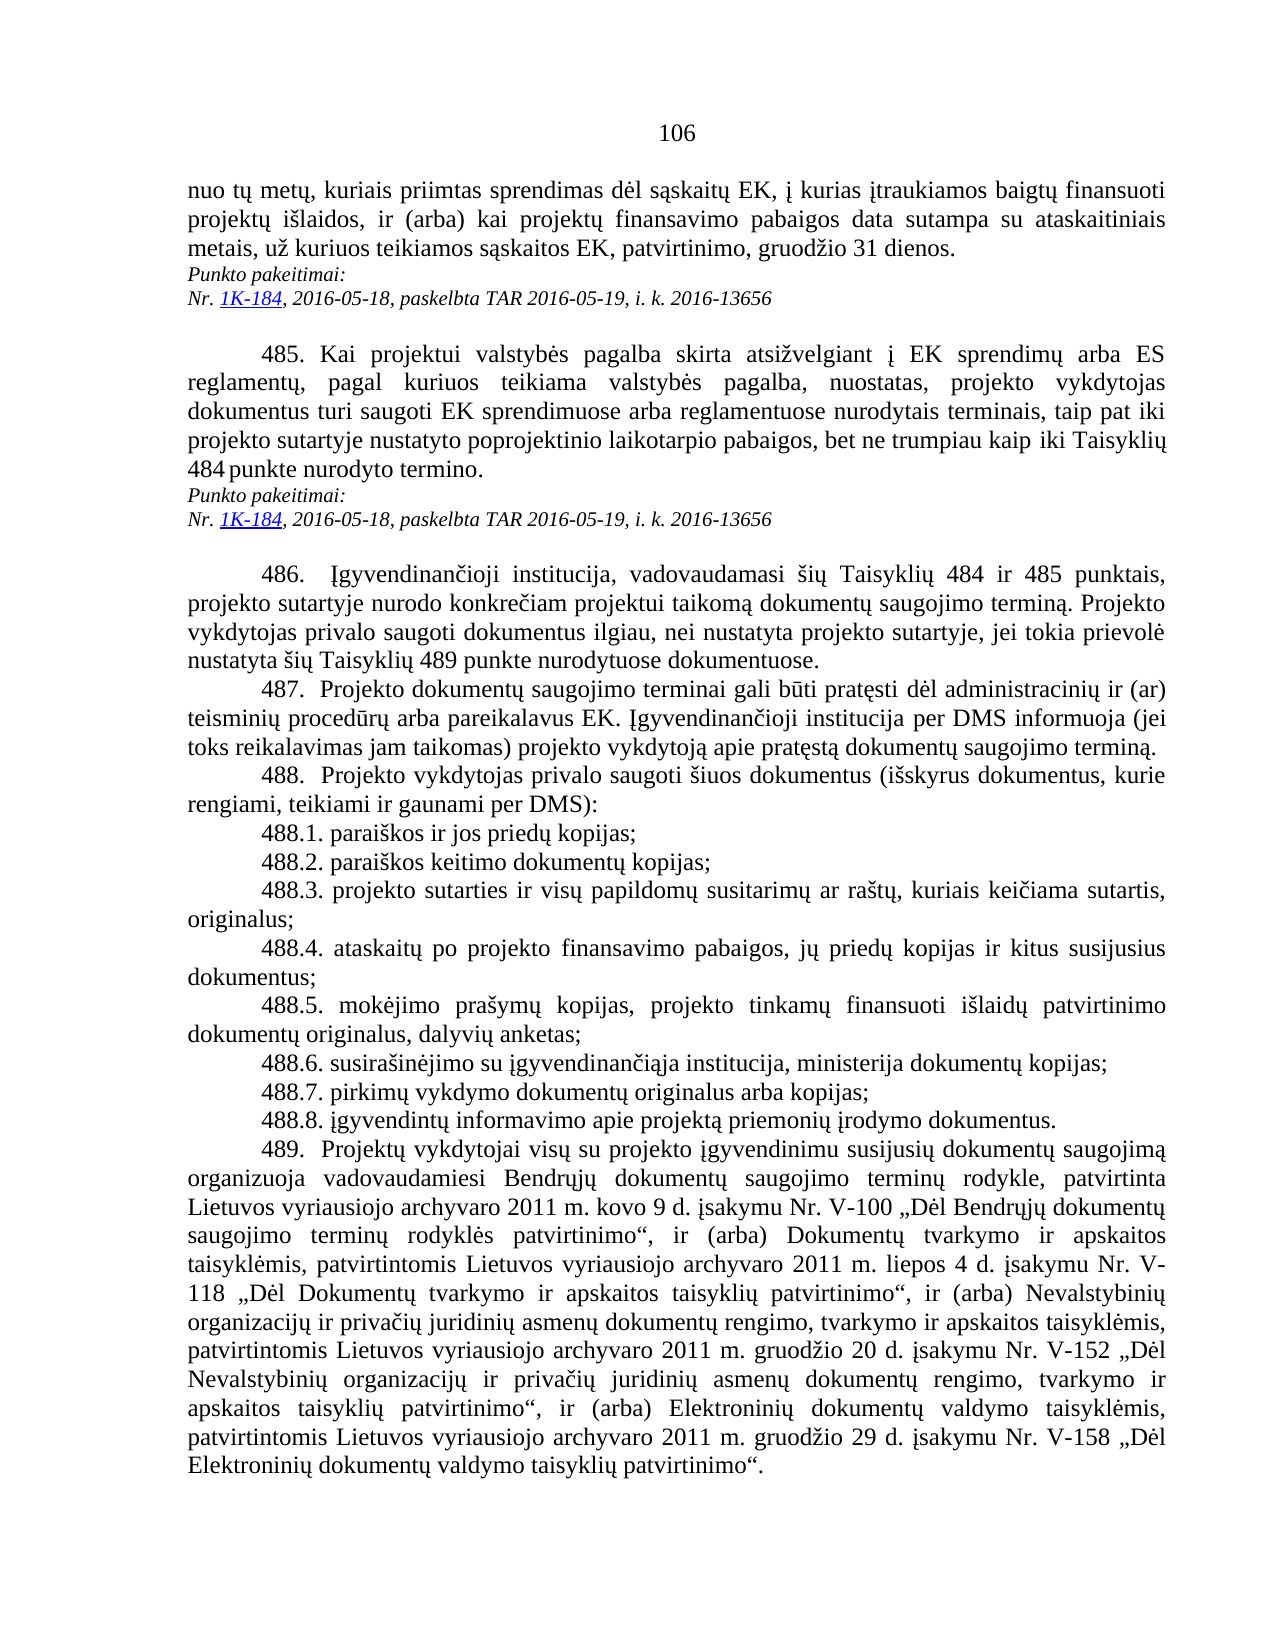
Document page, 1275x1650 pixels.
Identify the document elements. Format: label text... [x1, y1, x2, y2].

text nuo tų metų, kuriais priimtas sprendimas dėl sąskaitų EK, į kurias įtraukiamos baigtų finansuoti projektų išlaidos, ir (arba) kai projektų finansavimo pabaigos data sutampa su ataskaitiniais metais, už kuriuos teikiamos sąskaitos EK, patvirtinimo, gruodžio 31 dienos. [187, 176, 1167, 262]
text 488. Projekto vykdytojas privalo saugoti šiuos dokumentus (išskyrus dokumentus, kurie rengiami, teikiami ir gaunami per DMS): [187, 761, 1167, 818]
text 485. Kai projektui valstybės pagalba skirta atsižvelgiant į EK sprendimų arba ES reglamentų, pagal kuriuos teikiama valstybės pagalba, nuostatas, projekto vykdytojas dokumentus turi saugoti EK sprendimuose arba reglamentuose nurodytais terminais, taip pat iki projekto sutartyje nustatyto poprojektinio laikotarpio pabaigos, bet ne trumpiau kaip iki Taisyklių 484 punkte nurodyto termino. [187, 339, 1167, 482]
text Nr. 1K-184, 2016-05-18, paskelbta TAR 2016-05-19, i. k. 2016-13656 [187, 507, 1167, 531]
text 488.7. pirkimų vykdymo dokumentų originalus arba kopijas; [187, 1077, 1167, 1106]
text Nr. 1K-184, 2016-05-18, paskelbta TAR 2016-05-19, i. k. 2016-13656 [187, 286, 1167, 310]
text 488.2. paraiškos keitimo dokumentų kopijas; [187, 847, 1167, 876]
text 488.6. susirašinėjimo su įgyvendinančiąja institucija, ministerija dokumentų kopijas; [187, 1048, 1167, 1077]
text 488.1. paraiškos ir jos priedų kopijas; [187, 818, 1167, 847]
text 488.8. įgyvendintų informavimo apie projektą priemonių įrodymo dokumentus. [187, 1106, 1167, 1134]
text 488.5. mokėjimo prašymų kopijas, projekto tinkamų finansuoti išlaidų patvirtinimo dokumentų originalus, dalyvių anketas; [187, 991, 1167, 1048]
text 488.3. projekto sutarties ir visų papildomų susitarimų ar raštų, kuriais keičiama sutartis, originalus; [187, 876, 1167, 933]
text Punkto pakeitimai: [187, 482, 1167, 507]
text 489. Projektų vykdytojai visų su projekto įgyvendinimu susijusių dokumentų saugojimą organizuoja vadovaudamiesi Bendrųjų dokumentų saugojimo terminų rodykle, patvirtinta Lietuvos vyriausiojo archyvaro 2011 m. kovo 9 d. įsakymu Nr. V-100 „Dėl Bendrųjų dokumentų saugojimo terminų rodyklės patvirtinimo“, ir (arba) Dokumentų tvarkymo ir apskaitos taisyklėmis, patvirtintomis Lietuvos vyriausiojo archyvaro 2011 m. liepos 4 d. įsakymu Nr. V-118 „Dėl Dokumentų tvarkymo ir apskaitos taisyklių patvirtinimo“, ir (arba) Nevalstybinių organizacijų ir privačių juridinių asmenų dokumentų rengimo, tvarkymo ir apskaitos taisyklėmis, patvirtintomis Lietuvos vyriausiojo archyvaro 2011 m. gruodžio 20 d. įsakymu Nr. V-152 „Dėl Nevalstybinių organizacijų ir privačių juridinių asmenų dokumentų rengimo, tvarkymo ir apskaitos taisyklių patvirtinimo“, ir (arba) Elektroninių dokumentų valdymo taisyklėmis, patvirtintomis Lietuvos vyriausiojo archyvaro 2011 m. gruodžio 29 d. įsakymu Nr. V-158 „Dėl Elektroninių dokumentų valdymo taisyklių patvirtinimo“. [187, 1134, 1167, 1479]
text 488.4. ataskaitų po projekto finansavimo pabaigos, jų priedų kopijas ir kitus susijusius dokumentus; [187, 933, 1167, 991]
text Punkto pakeitimai: [187, 262, 1167, 286]
text 487. Projekto dokumentų saugojimo terminai gali būti pratęsti dėl administracinių ir (ar) teisminių procedūrų arba pareikalavus EK. Įgyvendinančioji institucija per DMS informuoja (jei toks reikalavimas jam taikomas) projekto vykdytoją apie pratęstą dokumentų saugojimo terminą. [187, 674, 1167, 761]
text 486. Įgyvendinančioji institucija, vadovaudamasi šių Taisyklių 484 ir 485 punktais, projekto sutartyje nurodo konkrečiam projektui taikomą dokumentų saugojimo terminą. Projekto vykdytojas privalo saugoti dokumentus ilgiau, nei nustatyta projekto sutartyje, jei tokia prievolė nustatyta šių Taisyklių 489 punkte nurodytuose dokumentuose. [187, 559, 1167, 674]
